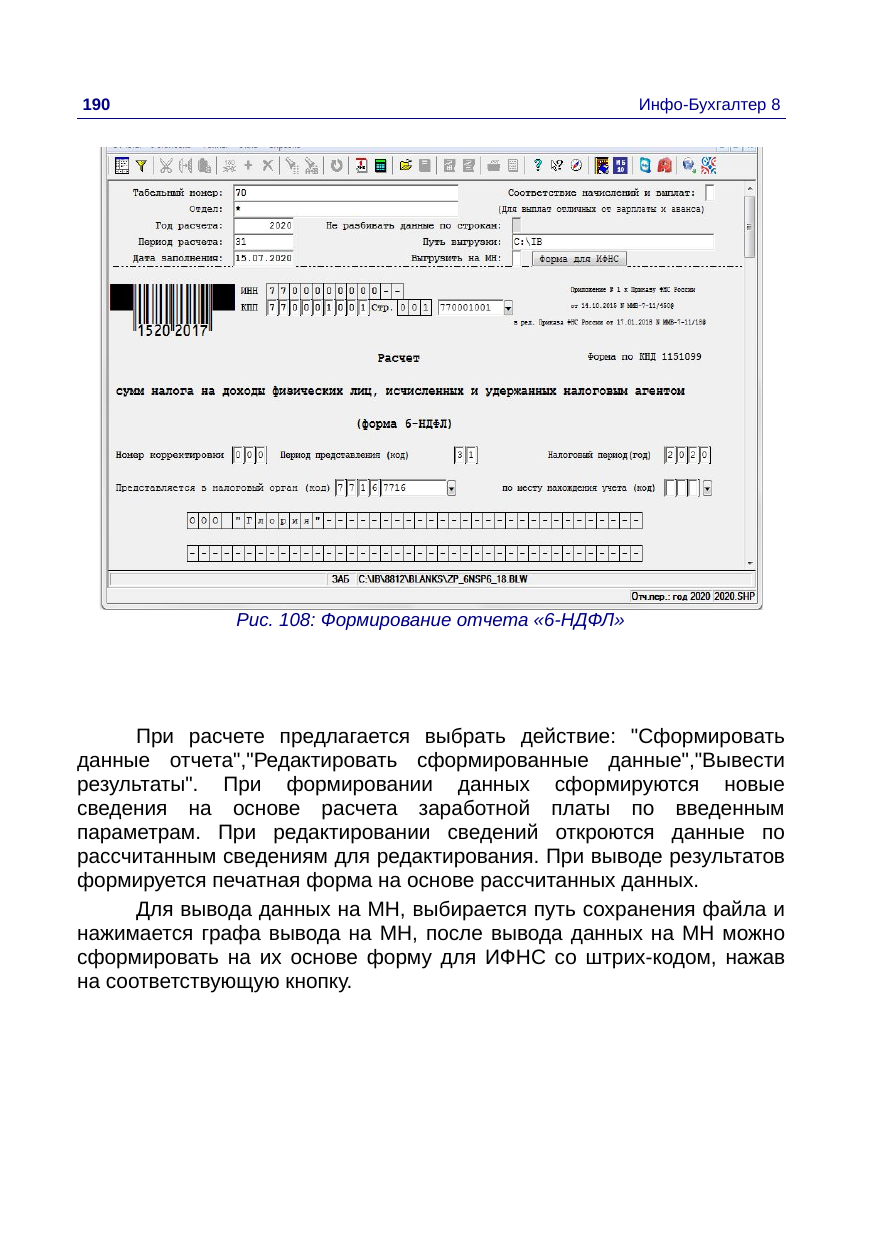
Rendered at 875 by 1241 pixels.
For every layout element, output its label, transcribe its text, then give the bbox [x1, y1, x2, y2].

text Рис. 108: Формирование отчета «6-НДФЛ» [82, 610, 780, 631]
picture [99, 147, 763, 610]
text Для вывода данных на МН, выбирается путь сохранения файла и нажимается графа вывода на МН, после вывода данных на МН можно сформировать на их основе форму для ИФНС со штрих-кодом, нажав на соответствующую кнопку. [77, 897, 786, 993]
text При расчете предлагается выбрать действие: "Сформировать данные отчета","Редактировать сформированные данные","Вывести результаты". При формировании данных сформируются новые сведения на основе расчета заработной платы по введенным параметрам. При редактировании сведений откроются данные по рассчитанным сведениям для редактирования. При выводе результатов формируется печатная форма на основе рассчитанных данных. [77, 724, 786, 891]
